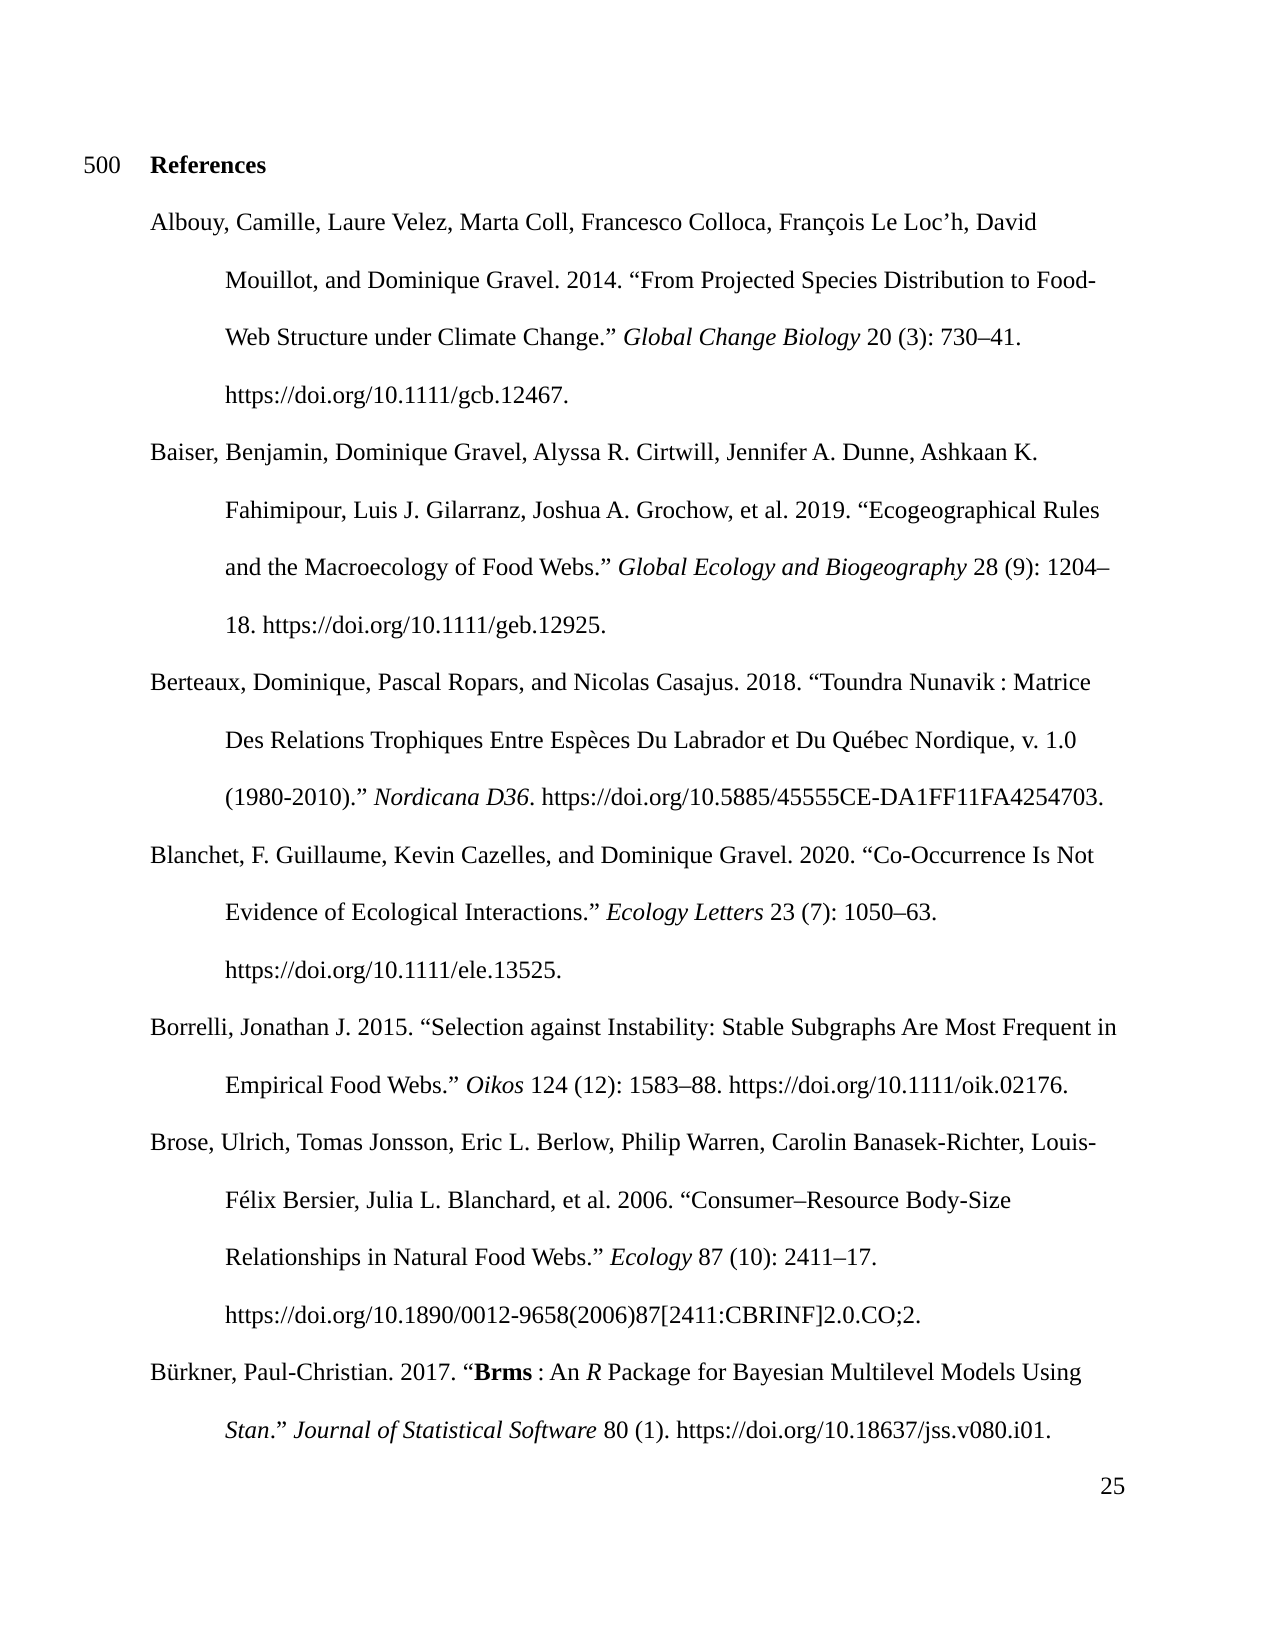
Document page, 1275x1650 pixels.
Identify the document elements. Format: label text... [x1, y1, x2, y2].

text Brose, Ulrich, Tomas Jonsson, Eric L. Berlow, Philip Warren, Carolin Banasek-Richter, Louis-Félix Bersier, Julia L. Blanchard, et al. 2006. “Consumer–Resource Body-Size Relationships in Natural Food Webs.” Ecology 87 (10): 2411–17. https://doi.org/10.1890/0012-9658(2006)87[2411:CBRINF]2.0.CO;2. [150, 1127, 1125, 1329]
text Blanchet, F. Guillaume, Kevin Cazelles, and Dominique Gravel. 2020. “Co-Occurrence Is Not Evidence of Ecological Interactions.” Ecology Letters 23 (7): 1050–63. https://doi.org/10.1111/ele.13525. [150, 840, 1125, 984]
text Bürkner, Paul-Christian. 2017. “Brms : An R Package for Bayesian Multilevel Models Using Stan.” Journal of Statistical Software 80 (1). https://doi.org/10.18637/jss.v080.i01. [150, 1357, 1125, 1444]
text Berteaux, Dominique, Pascal Ropars, and Nicolas Casajus. 2018. “Toundra Nunavik : Matrice Des Relations Trophiques Entre Espèces Du Labrador et Du Québec Nordique, v. 1.0 (1980-2010).” Nordicana D36. https://doi.org/10.5885/45555CE-DA1FF11FA4254703. [150, 667, 1125, 811]
text Baiser, Benjamin, Dominique Gravel, Alyssa R. Cirtwill, Jennifer A. Dunne, Ashkaan K. Fahimipour, Luis J. Gilarranz, Joshua A. Grochow, et al. 2019. “Ecogeographical Rules and the Macroecology of Food Webs.” Global Ecology and Biogeography 28 (9): 1204–18. https://doi.org/10.1111/geb.12925. [150, 437, 1125, 639]
text Albouy, Camille, Laure Velez, Marta Coll, Francesco Colloca, François Le Loc’h, David Mouillot, and Dominique Gravel. 2014. “From Projected Species Distribution to Food-Web Structure under Climate Change.” Global Change Biology 20 (3): 730–41. https://doi.org/10.1111/gcb.12467. [150, 207, 1125, 409]
text References [150, 150, 1125, 179]
text Borrelli, Jonathan J. 2015. “Selection against Instability: Stable Subgraphs Are Most Frequent in Empirical Food Webs.” Oikos 124 (12): 1583–88. https://doi.org/10.1111/oik.02176. [150, 1012, 1125, 1099]
